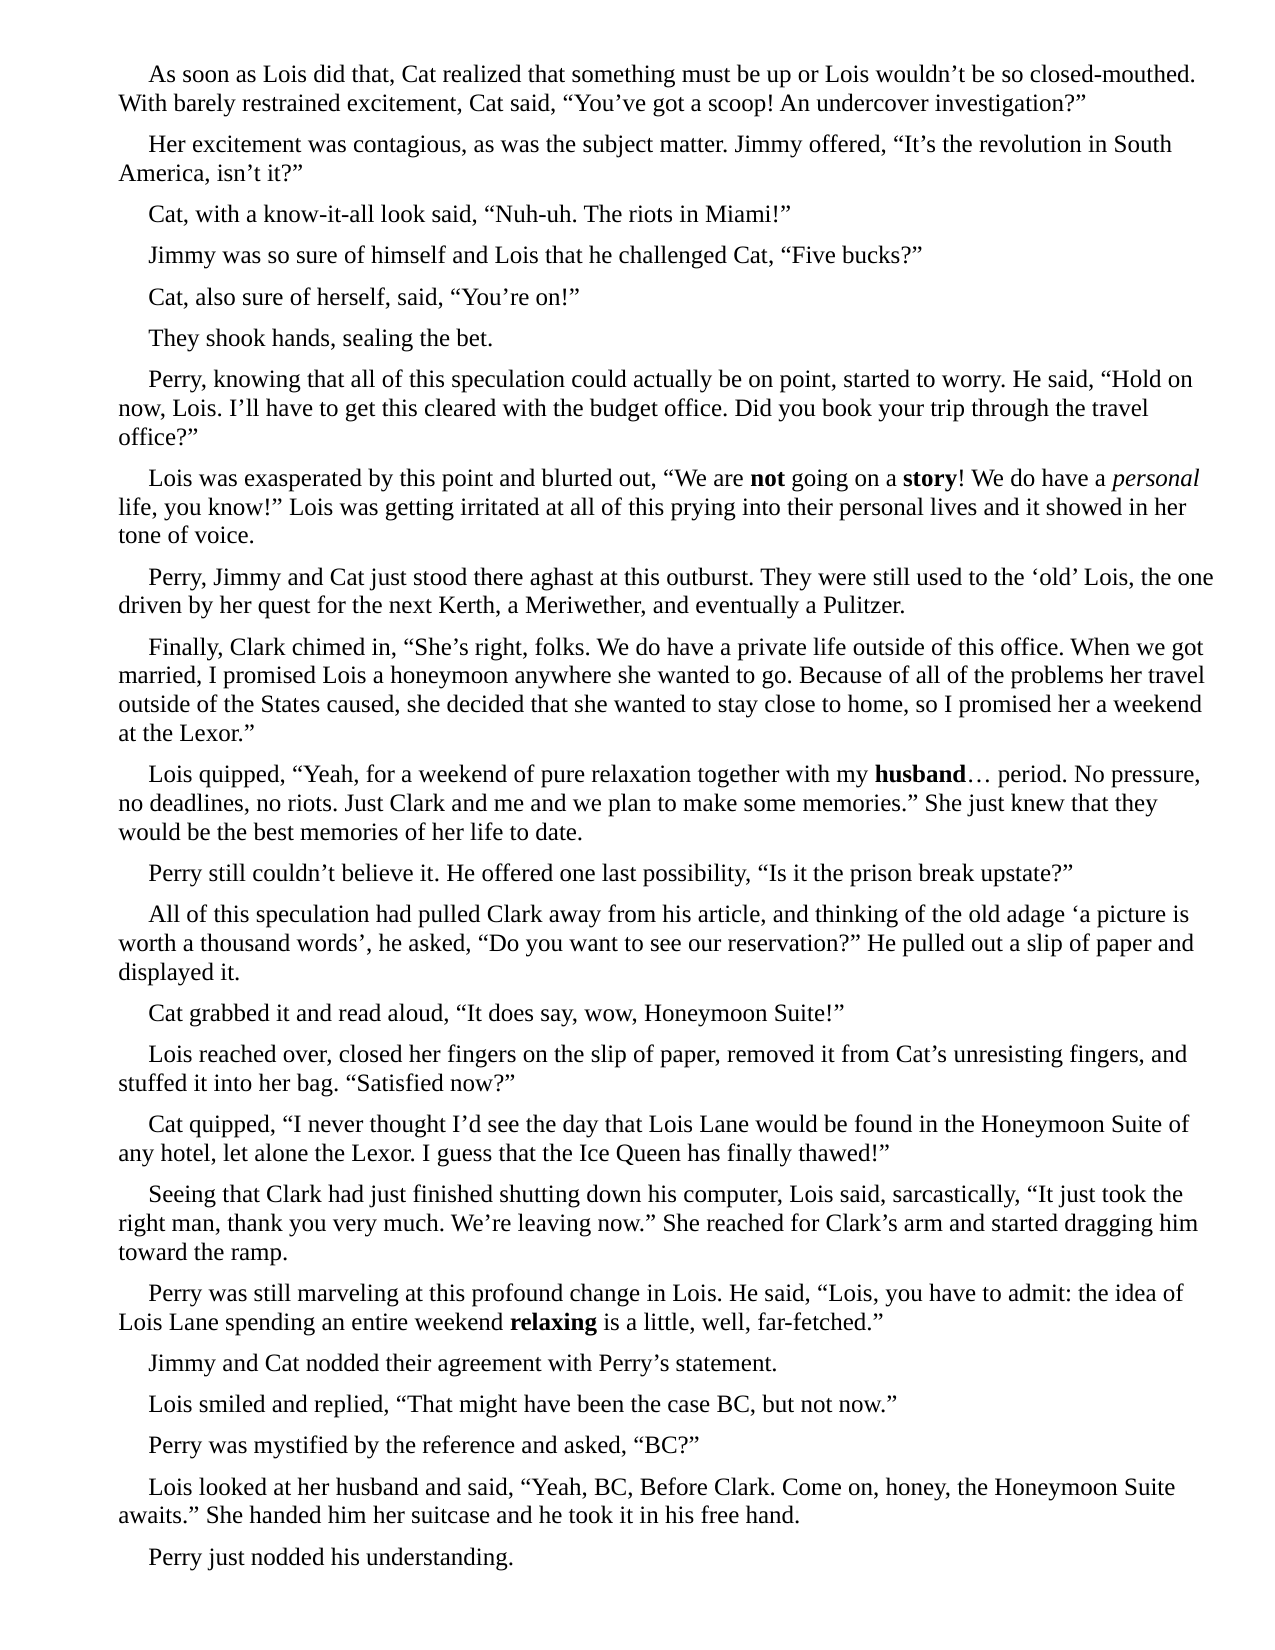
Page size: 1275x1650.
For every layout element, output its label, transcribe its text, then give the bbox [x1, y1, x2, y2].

text Cat grabbed it and read aloud, “It does say, wow, Honeymoon Suite!” [118, 998, 1216, 1027]
text Perry still couldn’t believe it. He offered one last possibility, “Is it the prison break upstate?” [118, 858, 1216, 887]
text Perry, Jimmy and Cat just stood there aghast at this outburst. They were still used to the ‘old’ Lois, the one driven by her quest for the next Kerth, a Meriwether, and eventually a Pulitzer. [118, 562, 1216, 619]
text Lois smiled and replied, “That might have been the case BC, but not now.” [118, 1389, 1216, 1418]
text Perry, knowing that all of this speculation could actually be on point, started to worry. He said, “Hold on now, Lois. I’ll have to get this cleared with the budget office. Did you book your trip through the travel office?” [118, 364, 1216, 450]
text Perry just nodded his understanding. [118, 1542, 1216, 1570]
text Lois reached over, closed her fingers on the slip of paper, removed it from Cat’s unresisting fingers, and stuffed it into her bag. “Satisfied now?” [118, 1039, 1216, 1097]
text Seeing that Clark had just finished shutting down his computer, Lois said, sarcastically, “It just took the right man, thank you very much. We’re leaving now.” She reached for Clark’s arm and started dragging him toward the ramp. [118, 1179, 1216, 1265]
text Lois looked at her husband and said, “Yeah, BC, Before Clark. Come on, honey, the Honeymoon Suite awaits.” She handed him her suitcase and he took it in his free hand. [118, 1472, 1216, 1529]
text Lois quipped, “Yeah, for a weekend of pure relaxation together with my husband… period. No pressure, no deadlines, no riots. Just Clark and me and we plan to make some memories.” She just knew that they would be the best memories of her life to date. [118, 759, 1216, 845]
text Cat quipped, “I never thought I’d see the day that Lois Lane would be found in the Honeymoon Suite of any hotel, let alone the Lexor. I guess that the Ice Queen has finally thawed!” [118, 1109, 1216, 1167]
text Finally, Clark chimed in, “She’s right, folks. We do have a private life outside of this office. When we got married, I promised Lois a honeymoon anywhere she wanted to go. Because of all of the problems her travel outside of the States caused, she decided that she wanted to stay close to home, so I promised her a weekend at the Lexor.” [118, 632, 1216, 747]
text Her excitement was contagious, as was the subject matter. Jimmy offered, “It’s the revolution in South America, isn’t it?” [118, 129, 1216, 187]
text Perry was still marveling at this profound change in Lois. He said, “Lois, you have to admit: the idea of Lois Lane spending an entire weekend relaxing is a little, well, far-fetched.” [118, 1278, 1216, 1335]
text Cat, with a know-it-all look said, “Nuh-uh. The riots in Miami!” [118, 199, 1216, 228]
text Jimmy and Cat nodded their agreement with Perry’s statement. [118, 1348, 1216, 1377]
text As soon as Lois did that, Cat realized that something must be up or Lois wouldn’t be so closed-mouthed. With barely restrained excitement, Cat said, “You’ve got a scoop! An undercover investigation?” [118, 59, 1216, 117]
text All of this speculation had pulled Clark away from his article, and thinking of the old adage ‘a picture is worth a thousand words’, he asked, “Do you want to see our reservation?” He pulled out a slip of paper and displayed it. [118, 899, 1216, 985]
text Lois was exasperated by this point and blurted out, “We are not going on a story! We do have a personal life, you know!” Lois was getting irritated at all of this prying into their personal lives and it showed in her tone of voice. [118, 463, 1216, 549]
text They shook hands, sealing the bet. [118, 323, 1216, 352]
text Perry was mystified by the reference and asked, “BC?” [118, 1430, 1216, 1459]
text Jimmy was so sure of himself and Lois that he challenged Cat, “Five bucks?” [118, 240, 1216, 269]
text Cat, also sure of herself, said, “You’re on!” [118, 282, 1216, 310]
